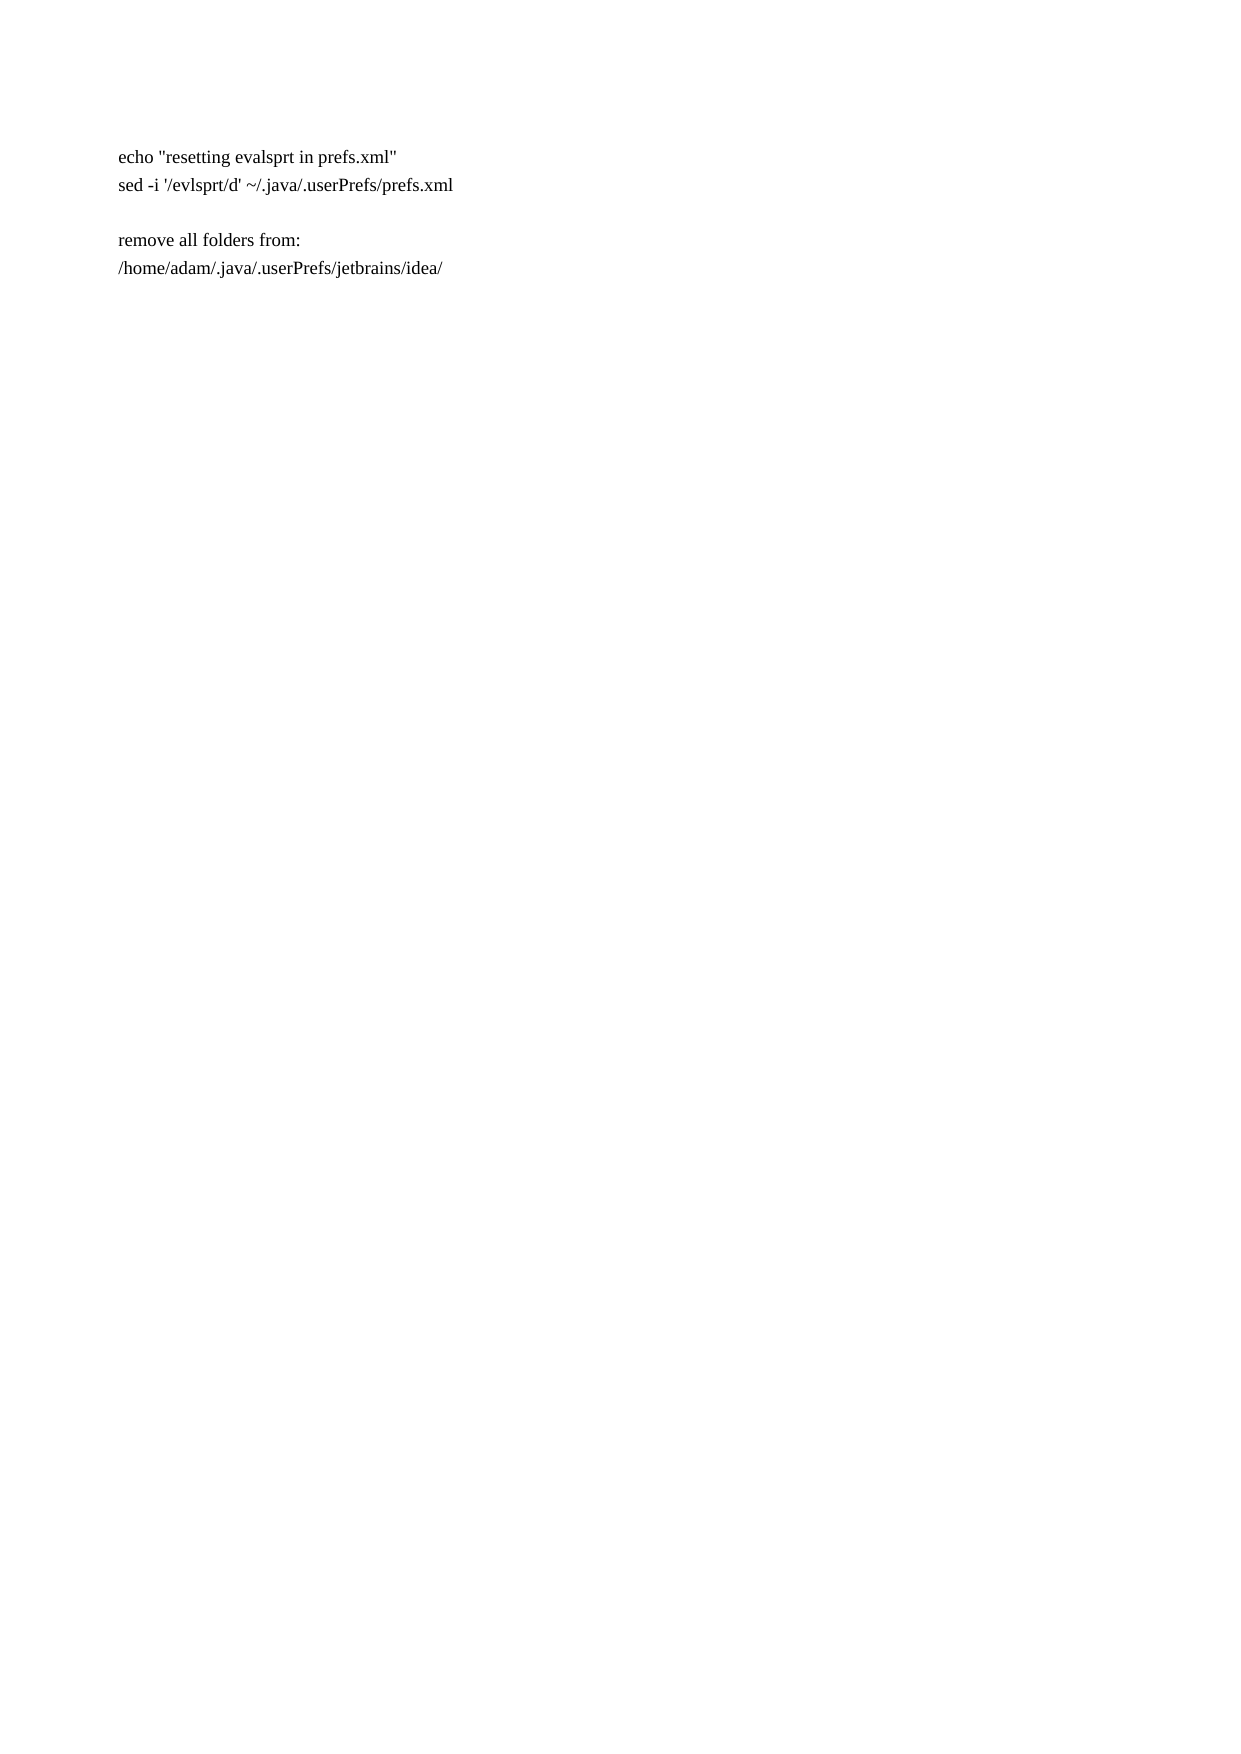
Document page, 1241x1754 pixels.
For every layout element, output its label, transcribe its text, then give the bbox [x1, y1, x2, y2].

text sed -i '/evlsprt/d' ~/.java/.userPrefs/prefs.xml [118, 174, 1122, 195]
text /home/adam/.java/.userPrefs/jetbrains/idea/ [118, 257, 1122, 279]
text echo "resetting evalsprt in prefs.xml" [118, 146, 1122, 167]
text remove all folders from: [118, 229, 1122, 251]
